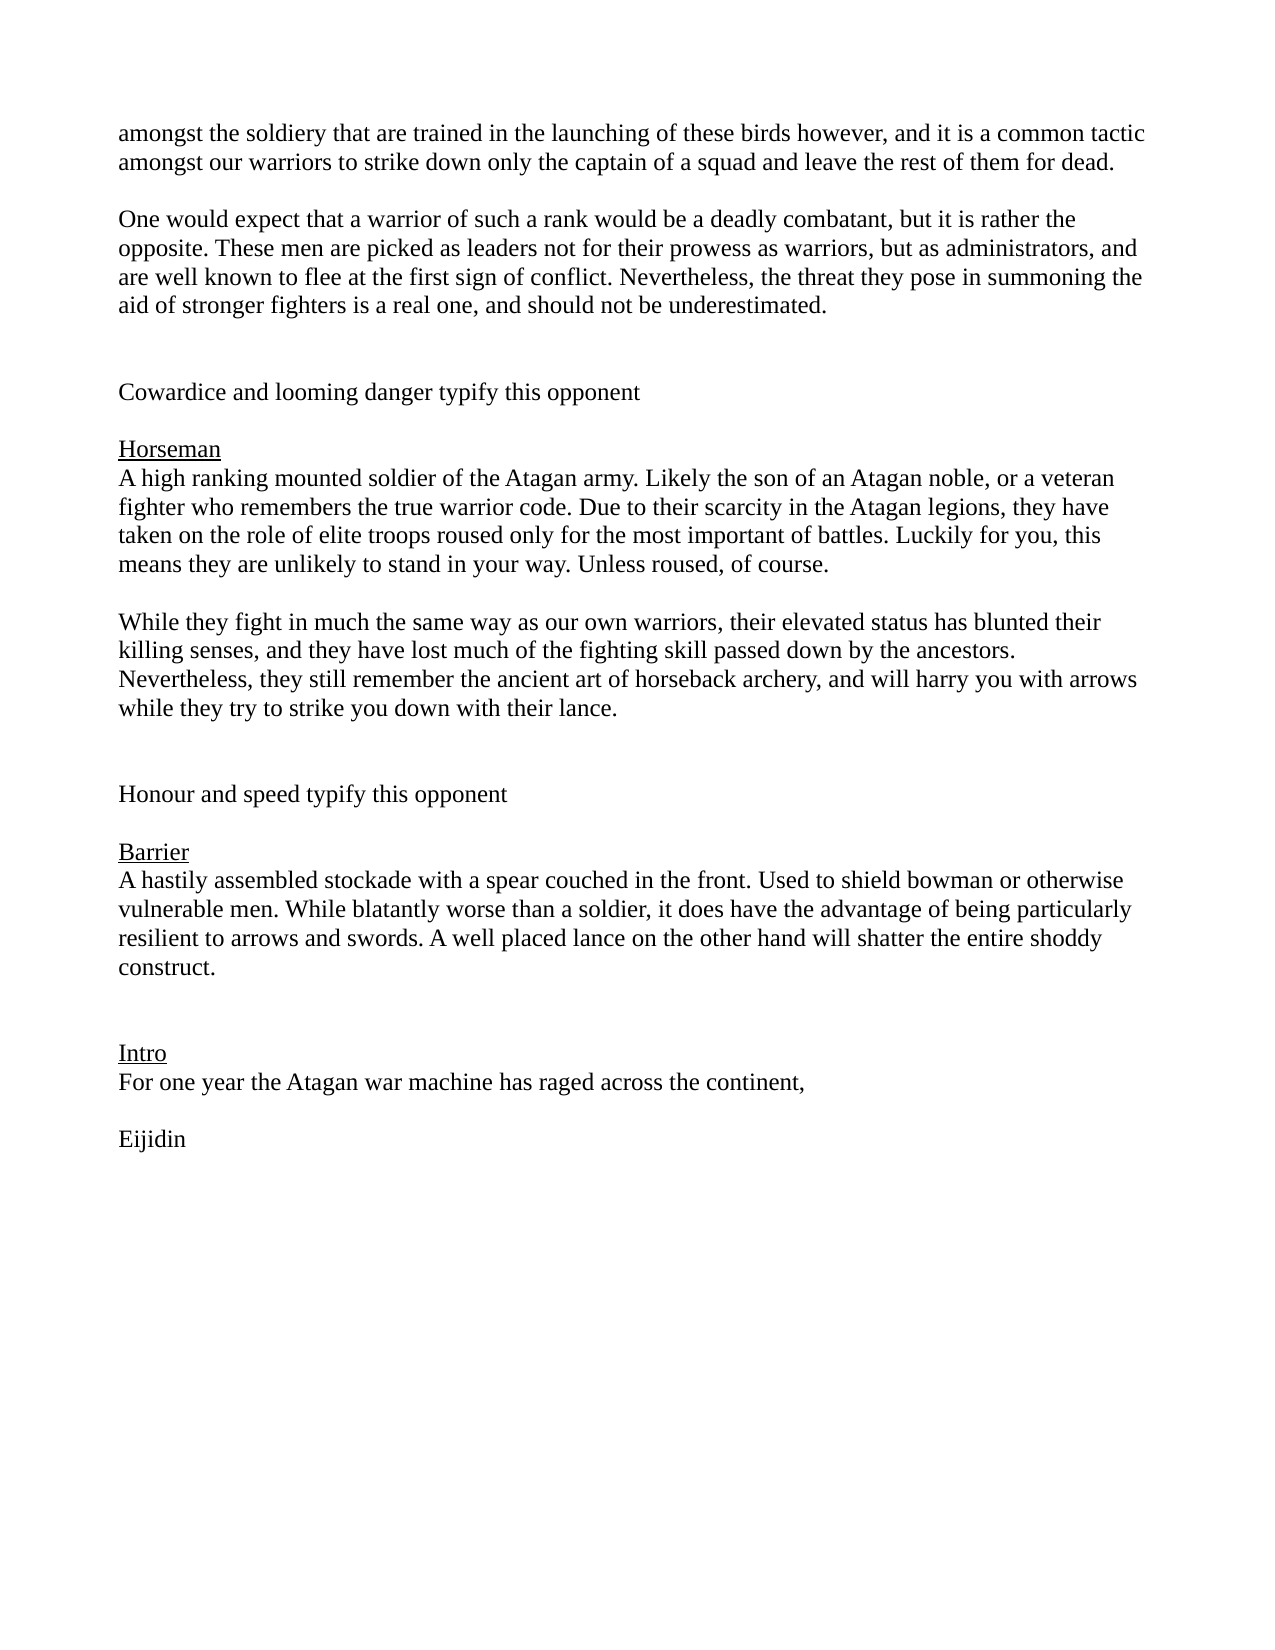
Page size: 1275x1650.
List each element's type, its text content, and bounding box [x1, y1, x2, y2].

text A hastily assembled stockade with a spear couched in the front. Used to shield bowman or otherwise vulnerable men. While blatantly worse than a soldier, it does have the advantage of being particularly resilient to arrows and swords. A well placed lance on the other hand will shatter the entire shoddy construct. [118, 866, 1157, 981]
text Honour and speed typify this opponent [118, 779, 1157, 808]
text One would expect that a warrior of such a rank would be a deadly combatant, but it is rather the opposite. These men are picked as leaders not for their prowess as warriors, but as administrators, and are well known to flee at the first sign of conflict. Nevertheless, the threat they pose in summoning the aid of stronger fighters is a real one, and should not be underestimated. [118, 204, 1157, 319]
text Horseman [118, 434, 1157, 463]
text amongst the soldiery that are trained in the launching of these birds however, and it is a common tactic amongst our warriors to strike down only the captain of a squad and leave the rest of them for dead. [118, 118, 1157, 176]
text Eijidin [118, 1124, 1157, 1153]
text For one year the Atagan war machine has raged across the continent, [118, 1067, 1157, 1096]
text Intro [118, 1038, 1157, 1067]
text A high ranking mounted soldier of the Atagan army. Likely the son of an Atagan noble, or a veteran fighter who remembers the true warrior code. Due to their scarcity in the Atagan legions, they have taken on the role of elite troops roused only for the most important of battles. Luckily for you, this means they are unlikely to stand in your way. Unless roused, of course. [118, 463, 1157, 578]
text Cowardice and looming danger typify this opponent [118, 377, 1157, 406]
text While they fight in much the same way as our own warriors, their elevated status has blunted their killing senses, and they have lost much of the fighting skill passed down by the ancestors. Nevertheless, they still remember the ancient art of horseback archery, and will harry you with arrows while they try to strike you down with their lance. [118, 607, 1157, 722]
text Barrier [118, 837, 1157, 866]
